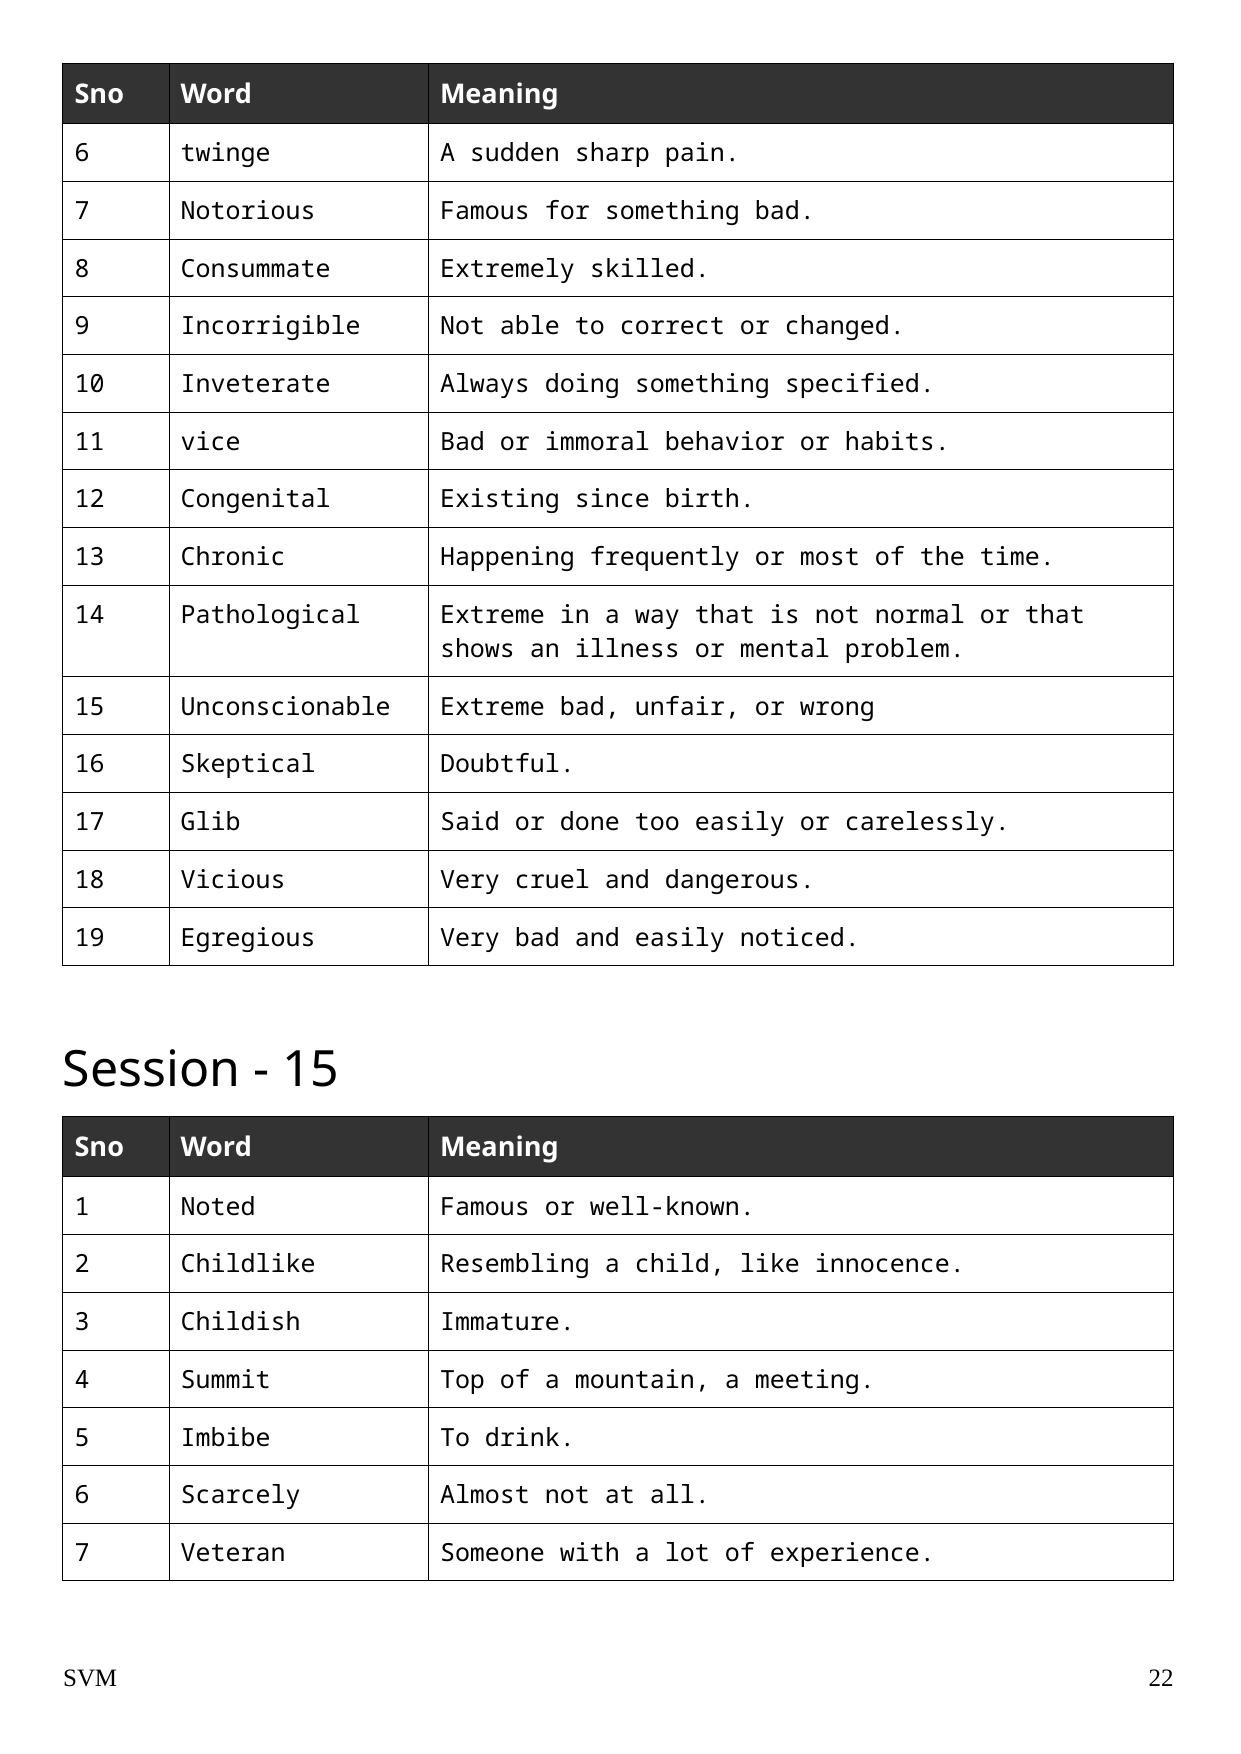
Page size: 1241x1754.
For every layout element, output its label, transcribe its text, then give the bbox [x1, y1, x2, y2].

table_cell 14 [63, 586, 169, 676]
table_cell To drink. [429, 1408, 1173, 1465]
table_cell 7 [63, 1524, 169, 1580]
table_cell Someone with a lot of experience. [429, 1524, 1173, 1580]
table_cell vice [170, 413, 428, 469]
table_cell Almost not at all. [429, 1466, 1173, 1523]
table_cell 3 [63, 1293, 169, 1349]
table_cell 5 [63, 1408, 169, 1465]
table_cell 4 [63, 1351, 169, 1407]
table_header Word [170, 64, 428, 123]
table_cell A sudden sharp pain. [429, 124, 1173, 181]
table_cell 6 [63, 1466, 169, 1523]
table_cell Very cruel and dangerous. [429, 851, 1173, 907]
table_cell Famous or well-known. [429, 1177, 1173, 1234]
table_cell Not able to correct or changed. [429, 297, 1173, 354]
table_cell Bad or immoral behavior or habits. [429, 413, 1173, 469]
table_cell Always doing something specified. [429, 355, 1173, 412]
table_cell 11 [63, 413, 169, 469]
table_cell Extreme bad, unfair, or wrong [429, 677, 1173, 734]
table_cell Childlike [170, 1235, 428, 1292]
table_cell Vicious [170, 851, 428, 907]
table_cell Glib [170, 793, 428, 849]
text Session - 15 [62, 1033, 1173, 1101]
table_cell Top of a mountain, a meeting. [429, 1351, 1173, 1407]
table_header Sno [63, 64, 169, 123]
table_cell 13 [63, 528, 169, 585]
table_cell Resembling a child, like innocence. [429, 1235, 1173, 1292]
table_cell 16 [63, 735, 169, 792]
table_cell Chronic [170, 528, 428, 585]
table_cell Scarcely [170, 1466, 428, 1523]
table_cell 8 [63, 240, 169, 296]
table_cell Childish [170, 1293, 428, 1349]
table_cell Skeptical [170, 735, 428, 792]
table_cell Unconscionable [170, 677, 428, 734]
table_cell 17 [63, 793, 169, 849]
table_cell Summit [170, 1351, 428, 1407]
table_cell Extreme in a way that is not normal or that shows an illness or mental problem. [429, 586, 1173, 676]
table_cell 19 [63, 908, 169, 965]
table_header Meaning [429, 1117, 1173, 1176]
table_cell Notorious [170, 182, 428, 238]
table_cell Very bad and easily noticed. [429, 908, 1173, 965]
table_cell Imbibe [170, 1408, 428, 1465]
table_cell 15 [63, 677, 169, 734]
table_cell Inveterate [170, 355, 428, 412]
table_cell Happening frequently or most of the time. [429, 528, 1173, 585]
table_cell 18 [63, 851, 169, 907]
table_cell Extremely skilled. [429, 240, 1173, 296]
table_cell Famous for something bad. [429, 182, 1173, 238]
table_cell twinge [170, 124, 428, 181]
table_header Word [170, 1117, 428, 1176]
table_cell Incorrigible [170, 297, 428, 354]
table_cell Pathological [170, 586, 428, 676]
table_cell Egregious [170, 908, 428, 965]
table_cell Said or done too easily or carelessly. [429, 793, 1173, 849]
table_cell Doubtful. [429, 735, 1173, 792]
table_cell 6 [63, 124, 169, 181]
table_header Sno [63, 1117, 169, 1176]
table_cell Existing since birth. [429, 470, 1173, 527]
table_cell 7 [63, 182, 169, 238]
table_cell 9 [63, 297, 169, 354]
table_cell 1 [63, 1177, 169, 1234]
table_cell Immature. [429, 1293, 1173, 1349]
table_header Meaning [429, 64, 1173, 123]
table_cell Veteran [170, 1524, 428, 1580]
table_cell Noted [170, 1177, 428, 1234]
table_cell Congenital [170, 470, 428, 527]
table_cell 2 [63, 1235, 169, 1292]
table_cell Consummate [170, 240, 428, 296]
table_cell 10 [63, 355, 169, 412]
table_cell 12 [63, 470, 169, 527]
